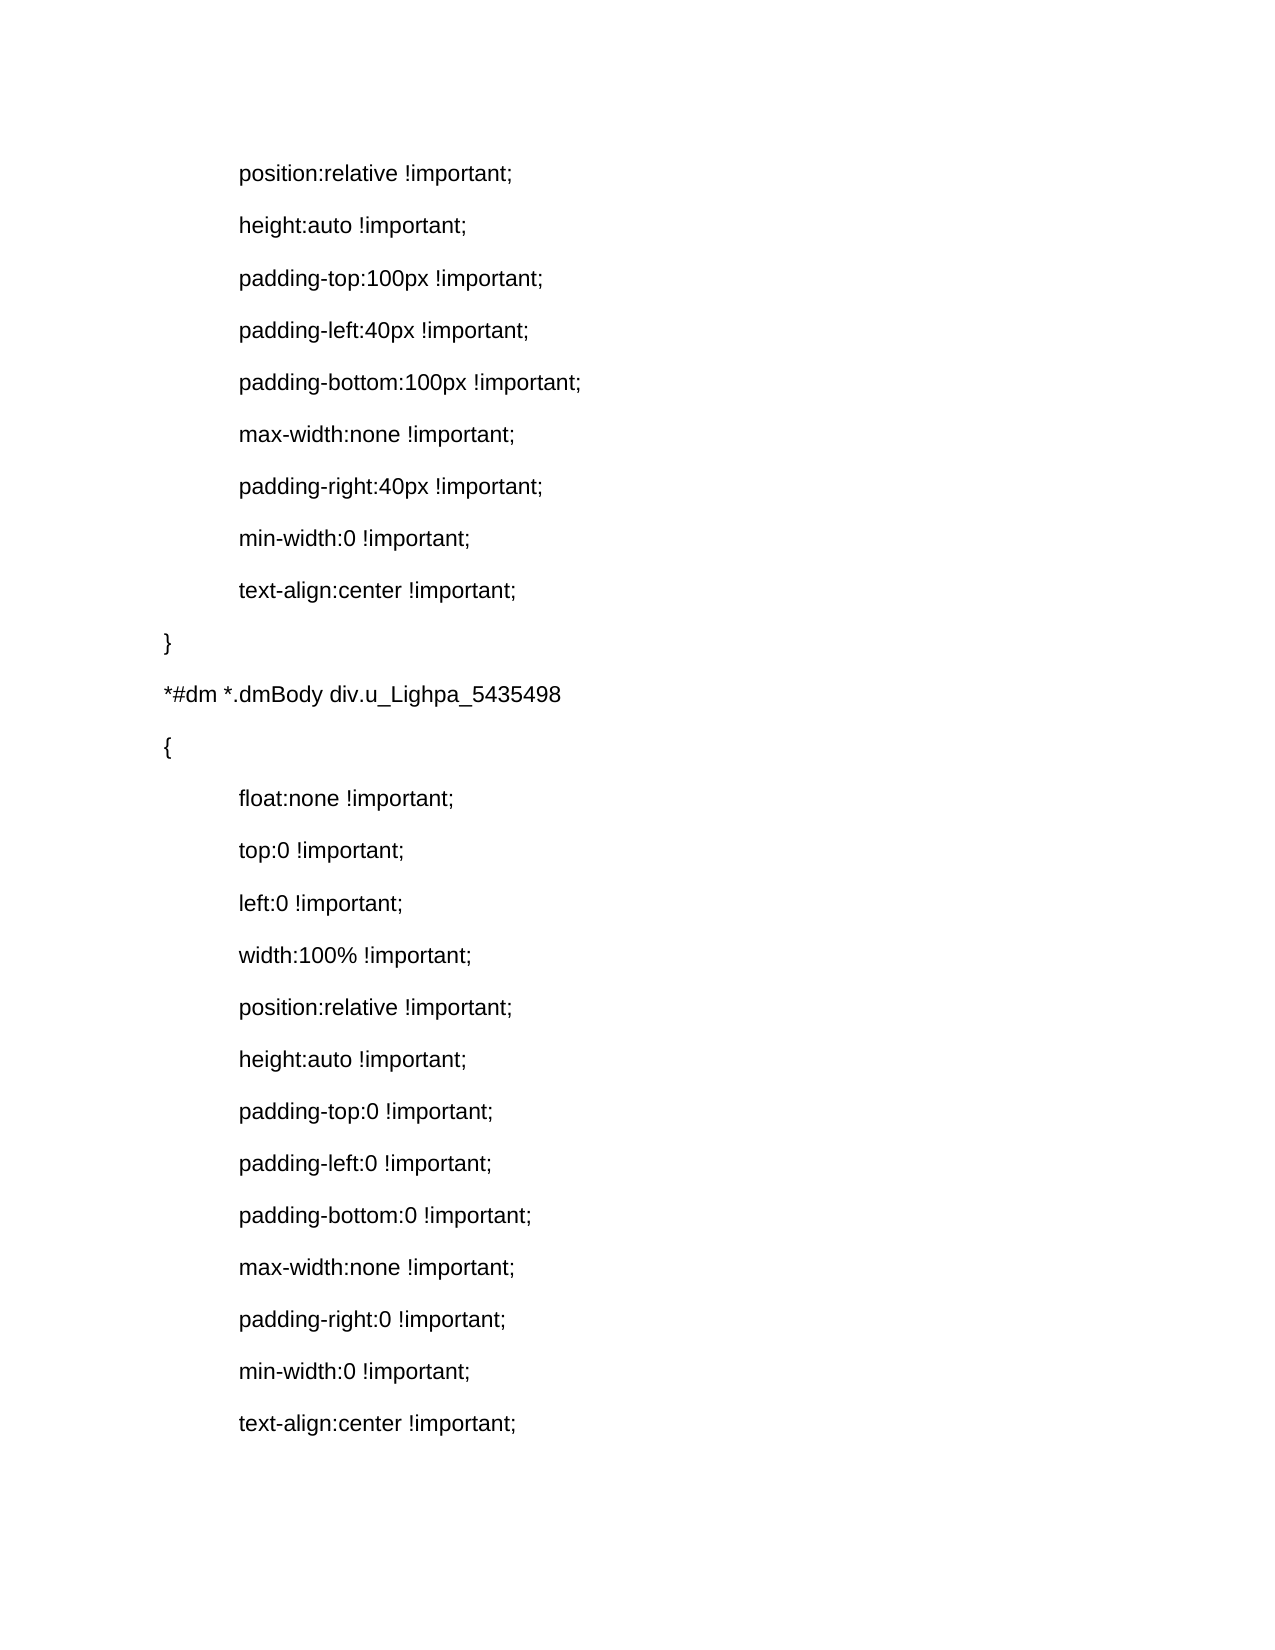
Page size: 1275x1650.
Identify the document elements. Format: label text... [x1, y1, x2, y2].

table_cell padding-bottom:0 !important; [153, 1192, 1125, 1244]
table_cell max-width:none !important; [153, 410, 1125, 462]
table_cell left:0 !important; [153, 879, 1125, 931]
table_cell } [153, 619, 1125, 671]
table_cell padding-left:40px !important; [153, 306, 1125, 358]
table_cell padding-bottom:100px !important; [153, 358, 1125, 410]
table_cell max-width:none !important; [153, 1244, 1125, 1296]
table_cell position:relative !important; [153, 983, 1125, 1035]
table_cell padding-right:40px !important; [153, 463, 1125, 514]
table_cell text-align:center !important; [153, 1400, 1125, 1452]
table_cell position:relative !important; [153, 150, 1125, 202]
table_cell padding-top:0 !important; [153, 1088, 1125, 1139]
table_cell min-width:0 !important; [153, 1348, 1125, 1400]
table_cell text-align:center !important; [153, 567, 1125, 619]
table_cell height:auto !important; [153, 1035, 1125, 1087]
table_cell min-width:0 !important; [153, 515, 1125, 567]
table_cell *#dm *.dmBody div.u_Lighpa_5435498 [153, 671, 1125, 723]
table_cell width:100% !important; [153, 931, 1125, 983]
table_cell height:auto !important; [153, 202, 1125, 254]
table_cell { [153, 723, 1125, 775]
table_cell top:0 !important; [153, 827, 1125, 879]
table_cell padding-right:0 !important; [153, 1296, 1125, 1348]
table_cell padding-left:0 !important; [153, 1140, 1125, 1192]
table_cell float:none !important; [153, 775, 1125, 827]
table_cell padding-top:100px !important; [153, 254, 1125, 306]
